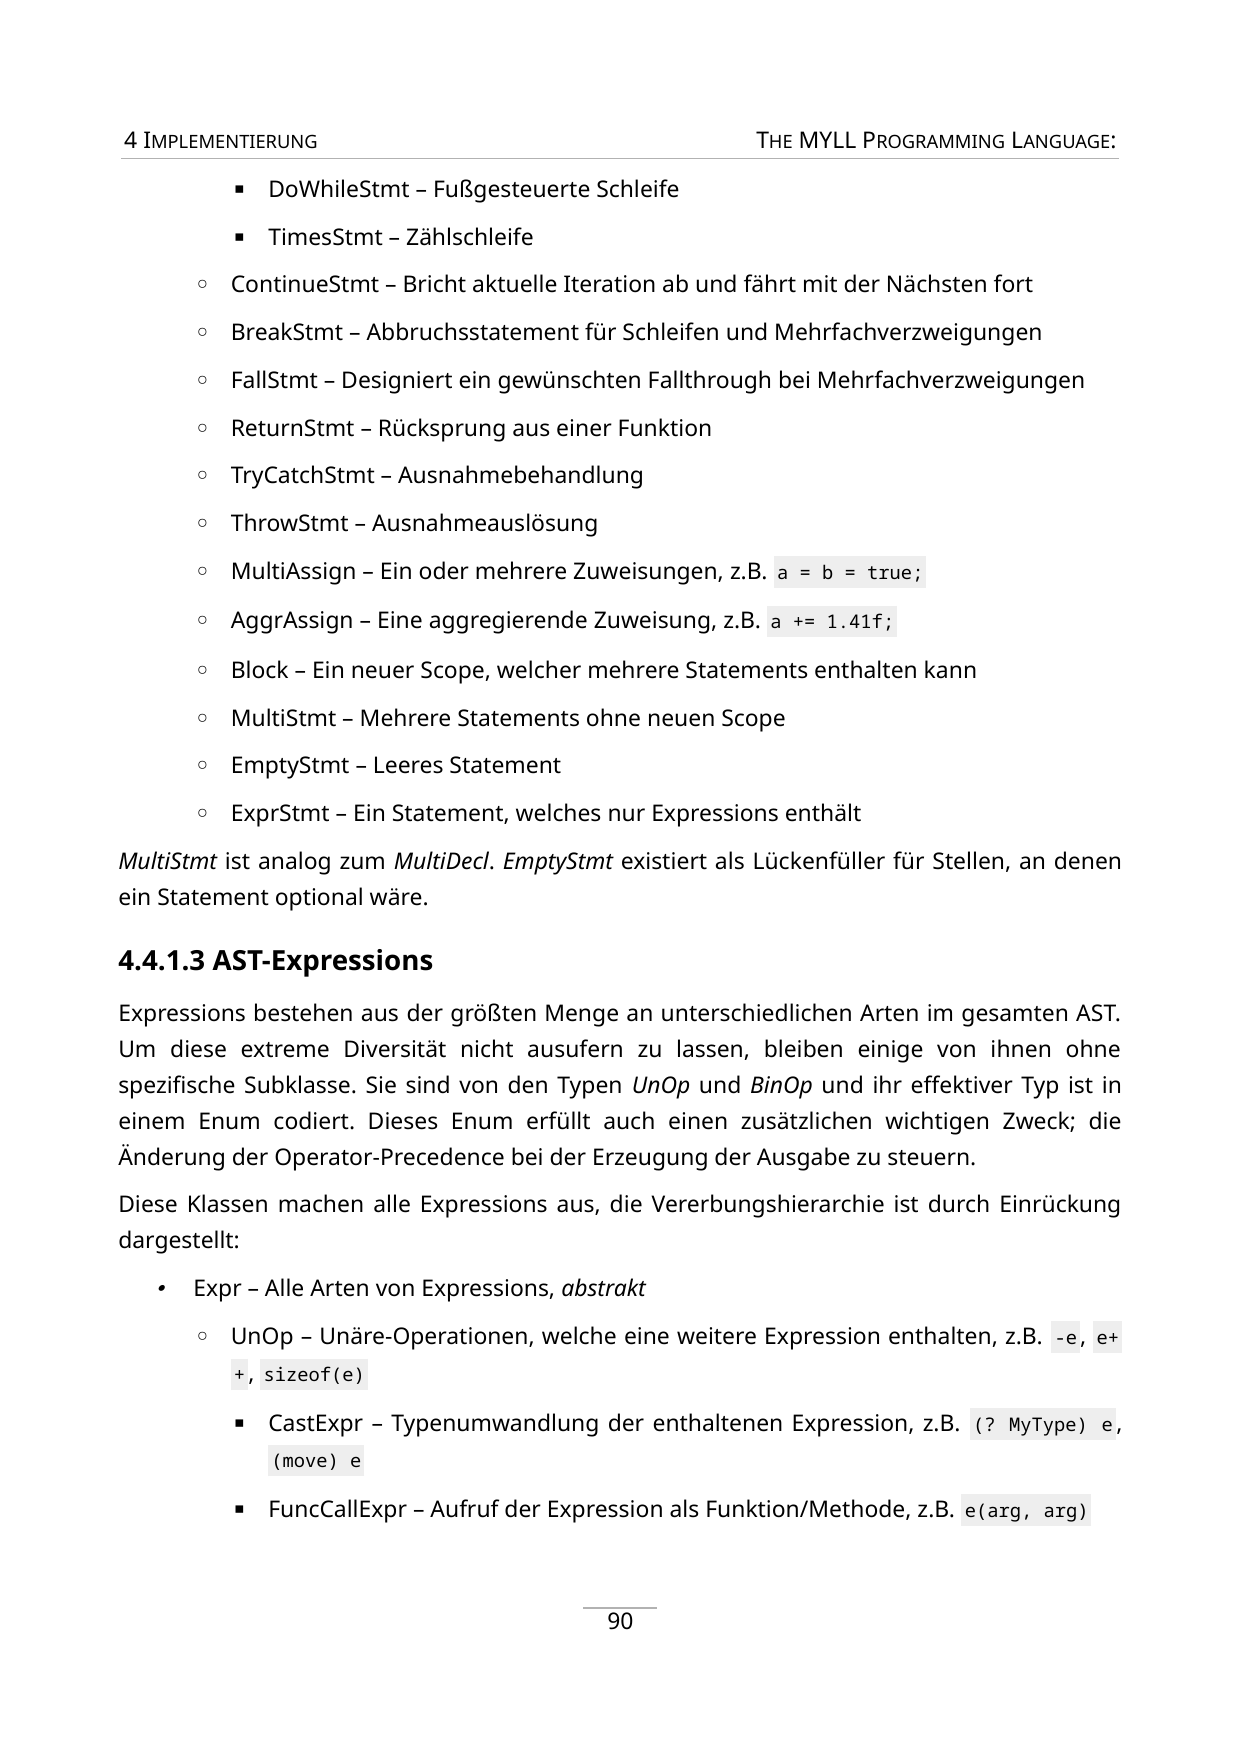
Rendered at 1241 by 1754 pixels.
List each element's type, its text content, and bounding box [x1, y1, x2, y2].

list ContinueStmt – Bricht aktuelle Iteration ab und fährt mit der Nächsten fort [193, 268, 1122, 299]
list TimesStmt – Zählschleife [231, 221, 1122, 252]
list TryCatchStmt – Ausnahmebehandlung [193, 459, 1122, 490]
list BreakStmt – Abbruchsstatement für Schleifen und Mehrfachverzweigungen [193, 316, 1122, 347]
list ExprStmt – Ein Statement, welches nur Expressions enthält [193, 797, 1122, 828]
list ThrowStmt – Ausnahmeauslösung [193, 507, 1122, 538]
list FallStmt – Designiert ein gewünschten Fallthrough bei Mehrfachverzweigungen [193, 364, 1122, 395]
text Diese Klassen machen alle Expressions aus, die Vererbungshierarchie ist durch Einrückung dargestellt: [118, 1188, 1122, 1255]
text MultiStmt ist analog zum MultiDecl. EmptyStmt existiert als Lückenfüller für Stellen, an denen ein Statement optional wäre. [118, 845, 1122, 912]
list Expr – Alle Arten von Expressions, abstrakt [156, 1272, 1122, 1303]
list MultiAssign – Ein oder mehrere Zuweisungen, z.B. a = b = true; [193, 554, 1122, 588]
list AggrAssign – Eine aggregierende Zuweisung, z.B. a += 1.41f; [193, 604, 1122, 637]
text Expressions bestehen aus der größten Menge an unterschiedlichen Arten im gesamten AST. Um diese extreme Diversität nicht ausufern zu lassen, bleiben einige von ihnen ohne spezifische Subklasse. Sie sind von den Typen UnOp und BinOp und ihr effektiver Typ ist in einem Enum codiert. Dieses Enum erfüllt auch einen zusätzlichen wichtigen Zweck; die Änderung der Operator-Precedence bei der Erzeugung der Ausgabe zu steuern. [118, 997, 1122, 1172]
list EmptyStmt – Leeres Statement [193, 749, 1122, 781]
list Block – Ein neuer Scope, welcher mehrere Statements enthalten kann [193, 654, 1122, 685]
list FuncCallExpr – Aufruf der Expression als Funktion/Methode, z.B. e(arg, arg) [231, 1493, 1122, 1526]
list UnOp – Unäre-Operationen, welche eine weitere Expression enthalten, z.B. -e, e++, sizeof(e) [193, 1319, 1122, 1390]
list DoWhileStmt – Fußgesteuerte Schleife [231, 173, 1122, 204]
list CastExpr – Typenumwandlung der enthaltenen Expression, z.B. (? MyType) e, (move) e [231, 1407, 1122, 1476]
list MultiStmt – Mehrere Statements ohne neuen Scope [193, 702, 1122, 733]
list ReturnStmt – Rücksprung aus einer Funktion [193, 411, 1122, 443]
subtitle AST-Expressions [118, 941, 1122, 979]
